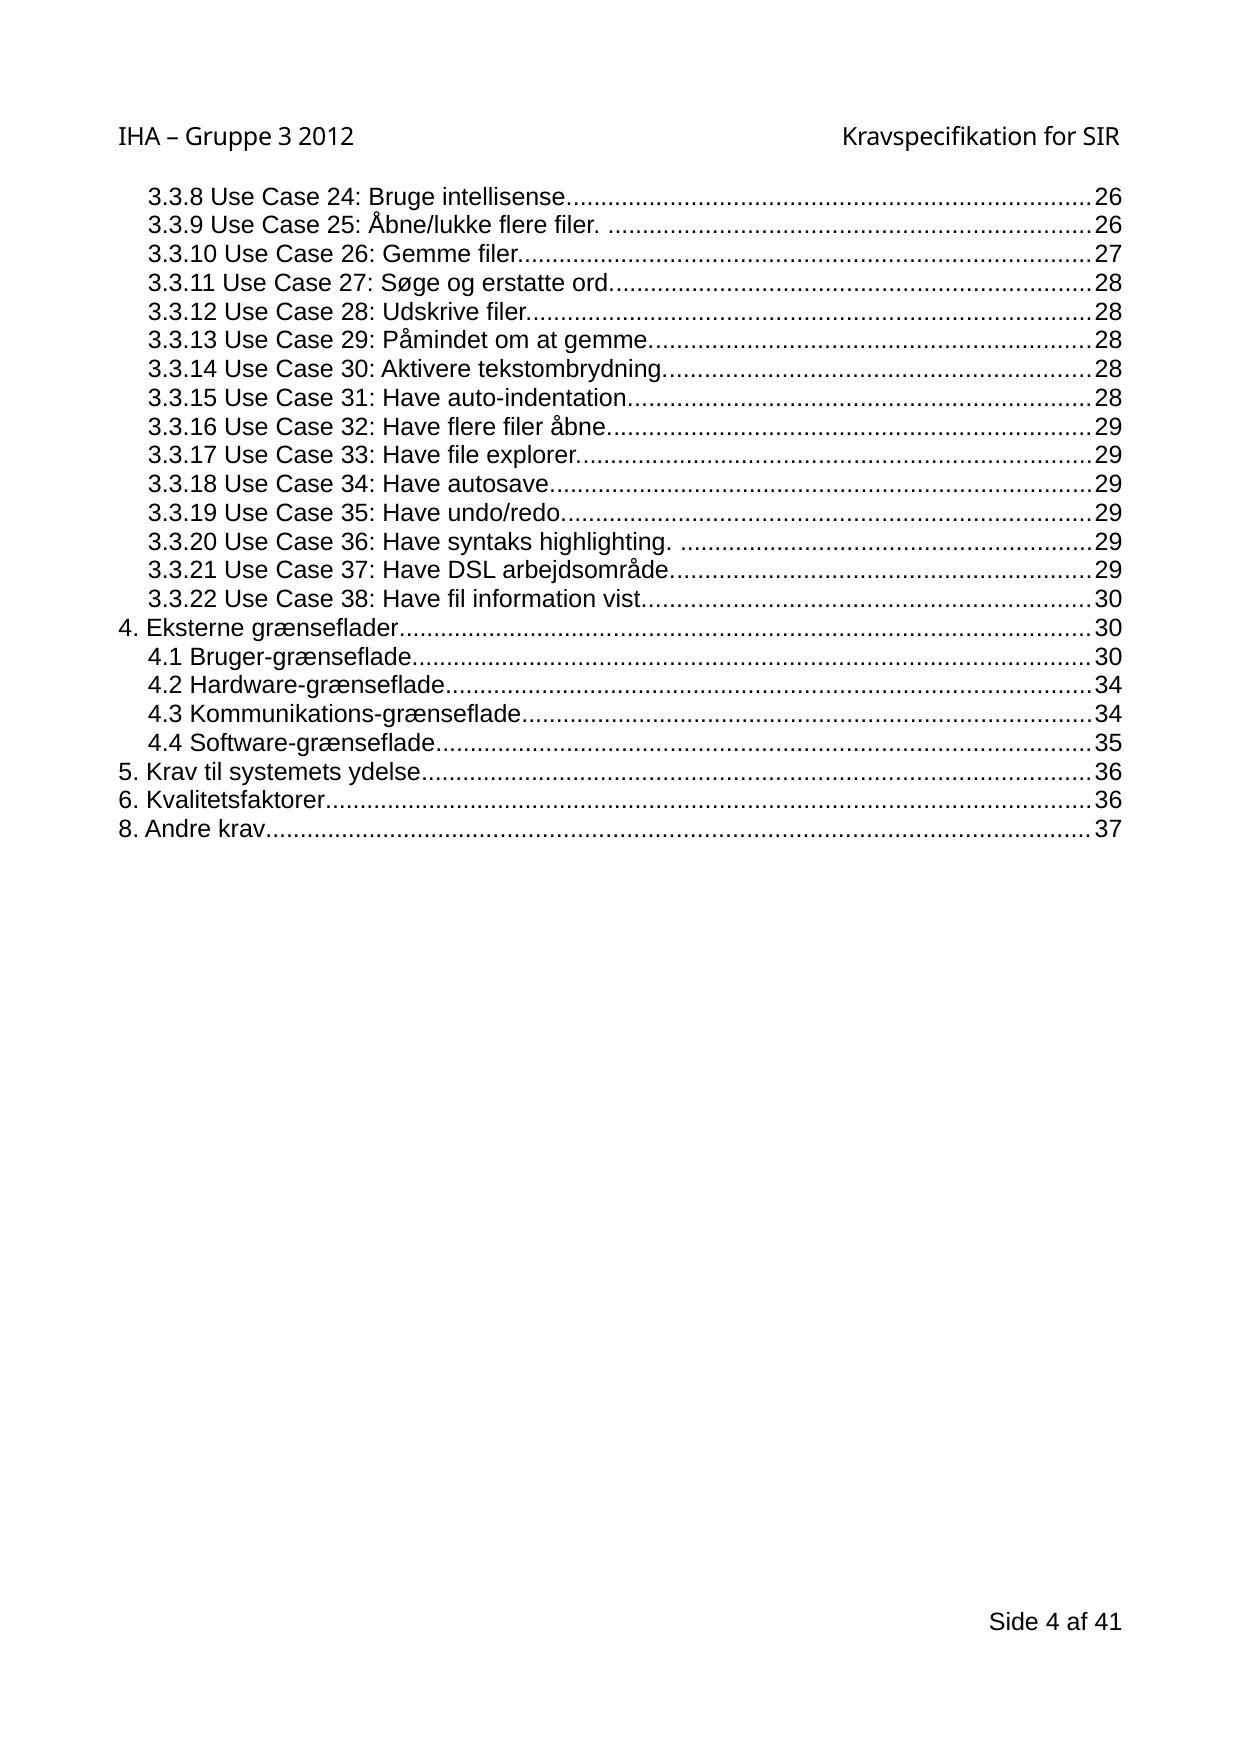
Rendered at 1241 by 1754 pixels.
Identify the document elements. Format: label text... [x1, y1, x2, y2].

text 3.3.22 Use Case 38: Have fil information vist. 30 [148, 584, 1122, 613]
text 3.3.17 Use Case 33: Have file explorer. 29 [148, 440, 1122, 469]
text 3.3.13 Use Case 29: Påmindet om at gemme. 28 [148, 325, 1122, 354]
text 4.4 Software-grænseflade 35 [148, 728, 1122, 757]
text 3.3.11 Use Case 27: Søge og erstatte ord. 28 [148, 268, 1122, 297]
text 6. Kvalitetsfaktorer 36 [118, 785, 1122, 814]
text 3.3.21 Use Case 37: Have DSL arbejdsområde. 29 [148, 555, 1122, 584]
text 3.3.20 Use Case 36: Have syntaks highlighting. 29 [148, 527, 1122, 555]
text 4.3 Kommunikations-grænseflade 34 [148, 699, 1122, 728]
text 5. Krav til systemets ydelse 36 [118, 757, 1122, 785]
text 4.1 Bruger-grænseflade 30 [148, 642, 1122, 670]
text 3.3.19 Use Case 35: Have undo/redo. 29 [148, 498, 1122, 527]
text 4. Eksterne grænseflader 30 [118, 613, 1122, 642]
text 4.2 Hardware-grænseflade 34 [148, 670, 1122, 699]
text 8. Andre krav 37 [118, 814, 1122, 843]
text 3.3.12 Use Case 28: Udskrive filer. 28 [148, 297, 1122, 325]
text 3.3.8 Use Case 24: Bruge intellisense. 26 [148, 182, 1122, 210]
text 3.3.10 Use Case 26: Gemme filer. 27 [148, 239, 1122, 268]
text 3.3.9 Use Case 25: Åbne/lukke flere filer. 26 [148, 210, 1122, 239]
text 3.3.15 Use Case 31: Have auto-indentation. 28 [148, 383, 1122, 412]
text 3.3.18 Use Case 34: Have autosave. 29 [148, 469, 1122, 498]
text 3.3.16 Use Case 32: Have flere filer åbne. 29 [148, 412, 1122, 440]
text 3.3.14 Use Case 30: Aktivere tekstombrydning. 28 [148, 354, 1122, 383]
